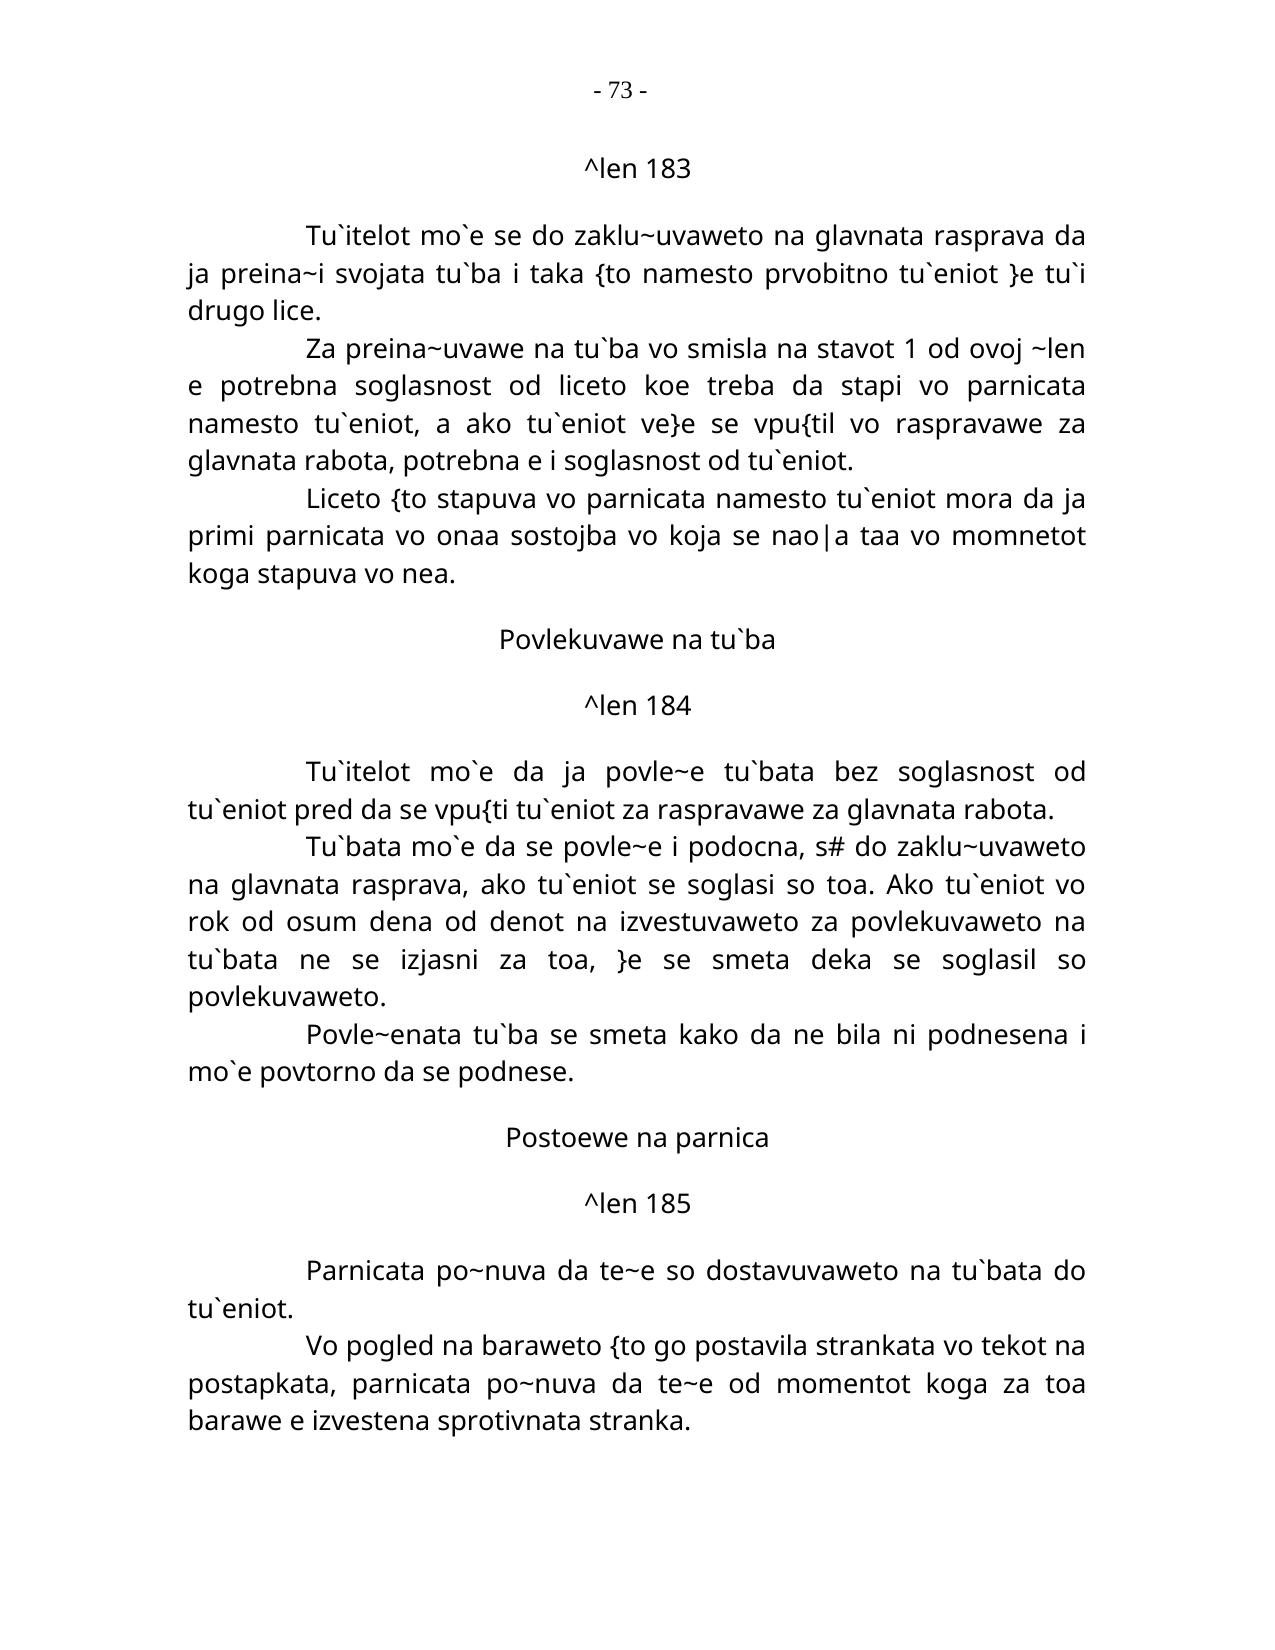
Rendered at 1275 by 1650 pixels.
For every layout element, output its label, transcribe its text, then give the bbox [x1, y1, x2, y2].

text Vo pogled na baraweto {to go postavila strankata vo tekot na postapkata, parnicata po~nuva da te~e od momentot koga za toa barawe e izvestena sprotivnata stranka. [187, 1326, 1087, 1438]
text Tu`itelot mo`e da ja povle~e tu`bata bez soglasnost od tu`eniot pred da se vpu{ti tu`eniot za raspravawe za glavnata rabota. [187, 752, 1087, 827]
text Postoewe na parnica [187, 1119, 1087, 1156]
text Tu`itelot mo`e se do zaklu~uvaweto na glavnata rasprava da ja preina~i svojata tu`ba i taka {to namesto prvobitno tu`eniot }e tu`i drugo lice. [187, 216, 1087, 328]
text Povle~enata tu`ba se smeta kako da ne bila ni podnesena i mo`e povtorno da se podnese. [187, 1015, 1087, 1090]
text Za preina~uvawe na tu`ba vo smisla na stavot 1 od ovoj ~len e potrebna soglasnost od liceto koe treba da stapi vo parnicata namesto tu`eniot, a ako tu`eniot ve}e se vpu{til vo raspravawe za glavnata rabota, potrebna e i soglasnost od tu`eniot. [187, 328, 1087, 478]
text ^len 183 [187, 150, 1087, 187]
text ^len 184 [187, 686, 1087, 723]
text Povlekuvawe na tu`ba [187, 620, 1087, 657]
text Parnicata po~nuva da te~e so dostavuvaweto na tu`bata do tu`eniot. [187, 1251, 1087, 1326]
text Tu`bata mo`e da se povle~e i podocna, s# do zaklu~uvaweto na glavnata rasprava, ako tu`eniot se soglasi so toa. Ako tu`eniot vo rok od osum dena od denot na izvestuvaweto za povlekuvaweto na tu`bata ne se izjasni za toa, }e se smeta deka se soglasil so povlekuvaweto. [187, 827, 1087, 1015]
text Liceto {to stapuva vo parnicata namesto tu`eniot mora da ja primi parnicata vo onaa sostojba vo koja se nao|a taa vo momnetot koga stapuva vo nea. [187, 478, 1087, 591]
text ^len 185 [187, 1185, 1087, 1222]
